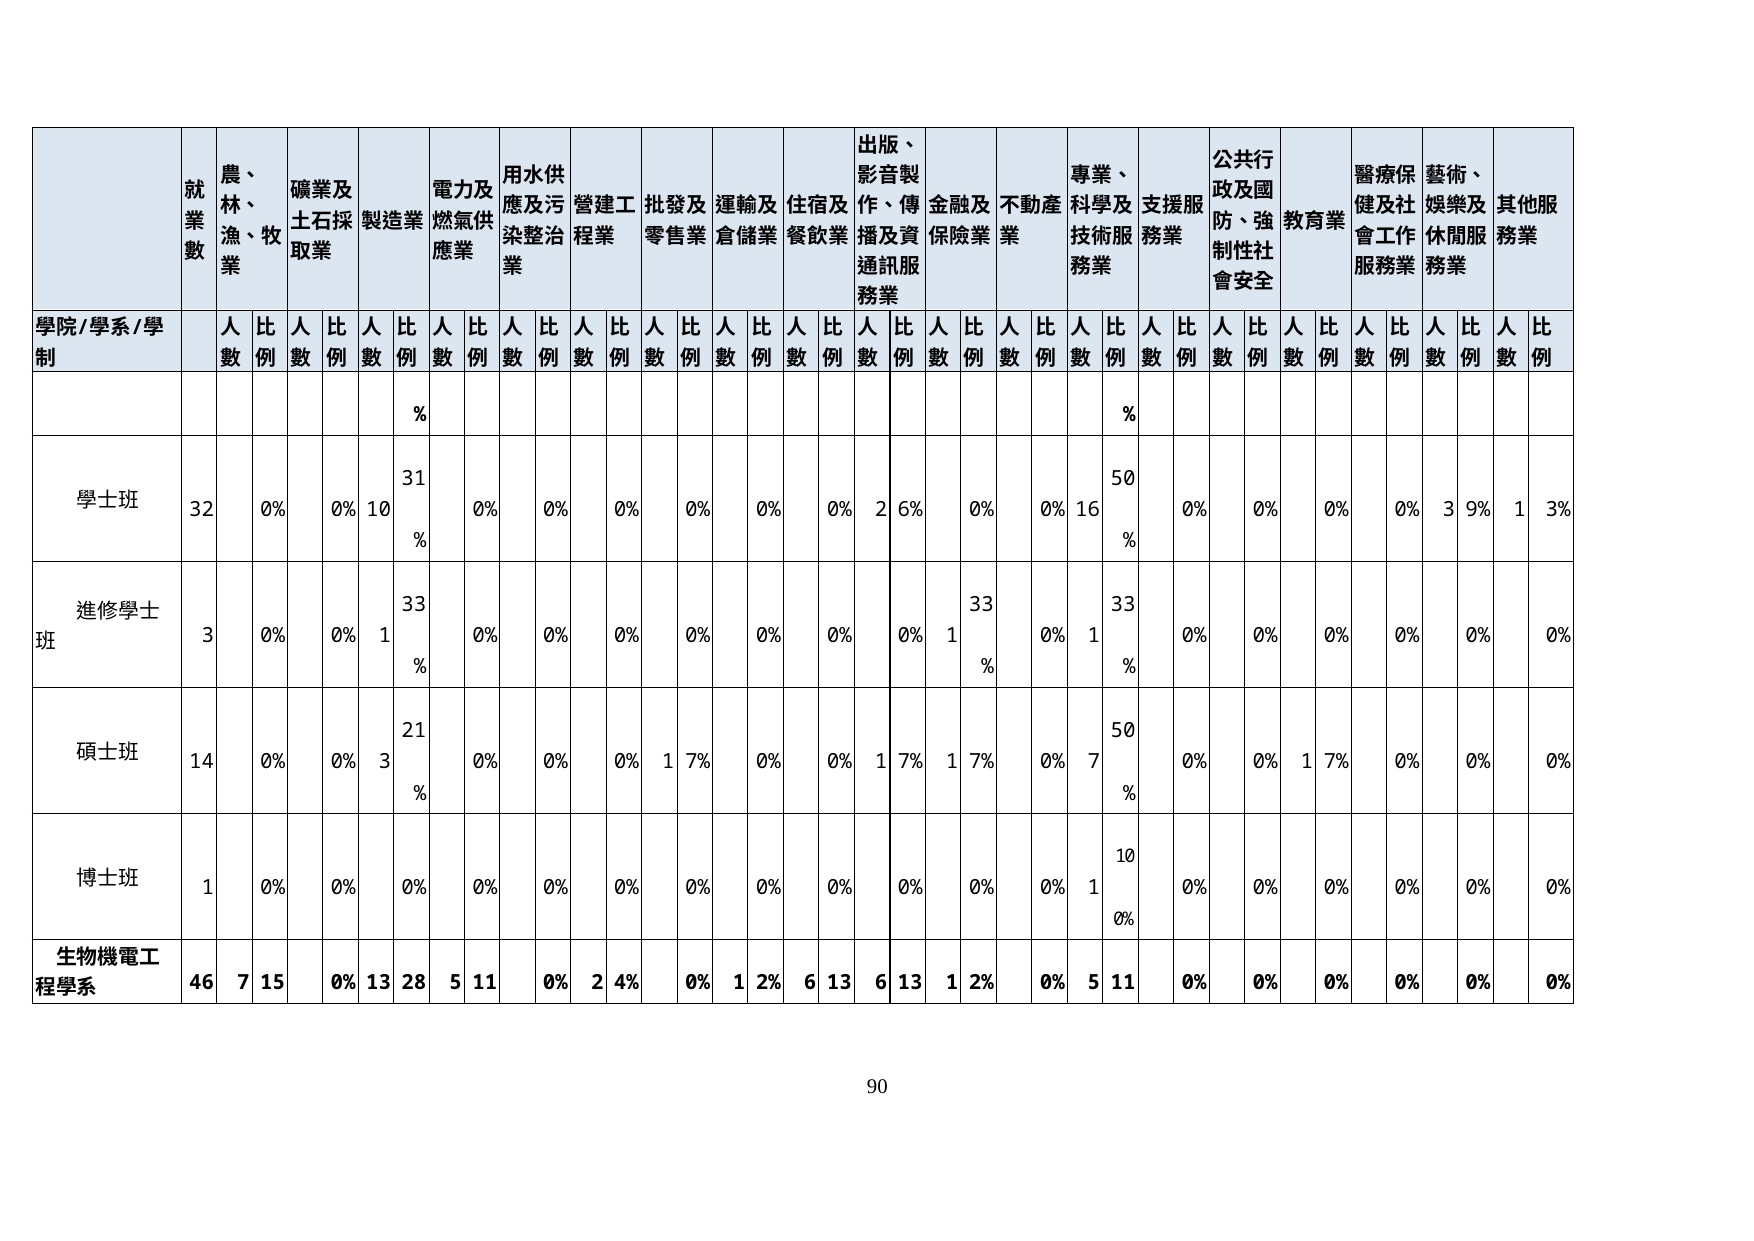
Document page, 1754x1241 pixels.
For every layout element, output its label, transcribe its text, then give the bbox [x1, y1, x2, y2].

table_header 礦業及土石採取業 [288, 128, 358, 309]
table_cell [1423, 562, 1457, 687]
table_cell 博士班 [33, 814, 181, 939]
table_cell 0% [536, 562, 570, 687]
table_cell 0% [1174, 688, 1209, 813]
table_cell 比例 [678, 311, 712, 371]
table_cell [713, 372, 747, 435]
table_cell 7 [1068, 688, 1102, 813]
table_cell [288, 688, 322, 813]
table_cell 2 [855, 436, 889, 561]
table_cell 0% [891, 814, 925, 939]
table_cell 1 [1281, 688, 1315, 813]
table_cell 0% [748, 688, 783, 813]
table_cell [359, 372, 393, 435]
table_header 電力及燃氣供應業 [430, 128, 499, 309]
table_cell 0% [678, 436, 712, 561]
table_cell [784, 688, 818, 813]
table_cell 0% [1529, 814, 1573, 939]
table_cell 0% [1387, 562, 1422, 687]
table_cell 1 [359, 562, 393, 687]
table_cell 0% [1316, 436, 1351, 561]
table_cell 0% [1458, 940, 1493, 1002]
table_cell [288, 814, 322, 939]
table_cell [217, 436, 252, 561]
table_cell 人數 [1139, 311, 1173, 371]
table_cell 0% [1245, 940, 1280, 1002]
table_header 不動產業 [997, 128, 1067, 309]
table_cell 100% [1103, 814, 1138, 939]
table_cell 0% [465, 562, 499, 687]
table_cell 0% [1529, 688, 1573, 813]
table_cell 0% [678, 940, 712, 1002]
table_cell [1281, 940, 1315, 1002]
table_cell [997, 436, 1031, 561]
table_cell [1210, 940, 1244, 1002]
table_header 農、林、漁、牧業 [217, 128, 287, 309]
table_cell [997, 940, 1031, 1002]
table_cell 人數 [571, 311, 606, 371]
table_cell 0% [323, 940, 358, 1002]
table_cell 人數 [784, 311, 818, 371]
table_header 運輸及倉儲業 [713, 128, 783, 309]
table_cell [1494, 688, 1528, 813]
table_cell [1139, 372, 1173, 435]
table_cell 6 [855, 940, 889, 1002]
table_cell 2 [571, 940, 606, 1002]
table_cell [182, 372, 216, 435]
table_cell [430, 436, 464, 561]
table_cell [713, 688, 747, 813]
table_cell 0% [891, 562, 925, 687]
table_cell [217, 562, 252, 687]
table_cell [1352, 940, 1386, 1002]
table_header 其他服務業 [1494, 128, 1573, 309]
table_cell [926, 814, 960, 939]
table_cell [571, 562, 606, 687]
table_cell [855, 372, 889, 435]
table_cell [1281, 436, 1315, 561]
table_cell 50% [1103, 688, 1138, 813]
table_cell 0% [1387, 814, 1422, 939]
table_cell 0% [1245, 562, 1280, 687]
table_cell 0% [1032, 562, 1067, 687]
table_cell 0% [1387, 688, 1422, 813]
table_cell 0% [1529, 940, 1573, 1002]
table_cell 0% [536, 688, 570, 813]
table_header 專業、科學及技術服務業 [1068, 128, 1138, 309]
table_cell [1210, 436, 1244, 561]
table_cell 人數 [1423, 311, 1457, 371]
table_cell [1494, 940, 1528, 1002]
table_cell 人數 [997, 311, 1031, 371]
table_cell 人數 [500, 311, 535, 371]
table_cell [1032, 372, 1067, 435]
table_cell 比例 [253, 311, 287, 371]
table_cell 32 [182, 436, 216, 561]
table_cell 0% [465, 814, 499, 939]
table_cell [288, 940, 322, 1002]
table_cell [217, 372, 252, 435]
table_cell 比例 [1529, 311, 1573, 371]
table_cell 0% [748, 436, 783, 561]
table_cell 比例 [1174, 311, 1209, 371]
table_cell 比例 [1245, 311, 1280, 371]
table_cell [430, 814, 464, 939]
table_cell 0% [819, 814, 854, 939]
table_cell 13 [891, 940, 925, 1002]
table_cell 0% [819, 436, 854, 561]
table_cell [288, 436, 322, 561]
table_cell 0% [536, 436, 570, 561]
table_cell 學院/學系/學制 [33, 311, 181, 371]
table_cell 13 [359, 940, 393, 1002]
table_cell [1529, 372, 1573, 435]
table_cell 比例 [961, 311, 996, 371]
table_cell 0% [465, 436, 499, 561]
table_cell 46 [182, 940, 216, 1002]
table_header 藝術、娛樂及休閒服務業 [1423, 128, 1493, 309]
table_cell [1494, 372, 1528, 435]
table_cell [500, 372, 535, 435]
table_cell [253, 372, 287, 435]
table_cell 0% [748, 562, 783, 687]
table_cell [1139, 688, 1173, 813]
table_cell 33% [961, 562, 996, 687]
table_cell 0% [394, 814, 429, 939]
table_cell [678, 372, 712, 435]
table_cell [1245, 372, 1280, 435]
table_cell 0% [253, 814, 287, 939]
table_cell [1387, 372, 1422, 435]
table_cell 人數 [713, 311, 747, 371]
table_cell 3 [359, 688, 393, 813]
table_cell [1174, 372, 1209, 435]
table_cell [1139, 562, 1173, 687]
table_cell 0% [323, 436, 358, 561]
table_cell 3 [182, 562, 216, 687]
table_cell 0% [1032, 940, 1067, 1002]
table_cell 0% [678, 562, 712, 687]
table_cell 人數 [926, 311, 960, 371]
table_cell 0% [1174, 814, 1209, 939]
table_cell [926, 372, 960, 435]
table_cell 人數 [1068, 311, 1102, 371]
table_cell [1139, 436, 1173, 561]
table_cell [642, 814, 677, 939]
table_cell 0% [536, 814, 570, 939]
table_cell [1316, 372, 1351, 435]
table_cell 1 [1068, 814, 1102, 939]
table_cell 1 [926, 940, 960, 1002]
table_cell 0% [323, 688, 358, 813]
table_cell 1 [855, 688, 889, 813]
table_cell [642, 940, 677, 1002]
table_cell [571, 436, 606, 561]
table_cell 7% [1316, 688, 1351, 813]
table_cell [500, 814, 535, 939]
table_cell 0% [1458, 562, 1493, 687]
table_cell 7% [891, 688, 925, 813]
table_cell 6 [784, 940, 818, 1002]
table_header 公共行政及國防、強制性社會安全 [1210, 128, 1280, 309]
table_cell 50% [1103, 436, 1138, 561]
table_cell 28 [394, 940, 429, 1002]
table_cell [1281, 562, 1315, 687]
table_cell [500, 688, 535, 813]
table_cell 5 [1068, 940, 1102, 1002]
table_cell [1281, 814, 1315, 939]
table_cell 0% [1387, 940, 1422, 1002]
table_cell 0% [1032, 436, 1067, 561]
table_cell 進修學士班 [33, 562, 181, 687]
table_cell 0% [607, 436, 641, 561]
table_cell 0% [323, 562, 358, 687]
table_cell 0% [1174, 562, 1209, 687]
table_cell [891, 372, 925, 435]
table_cell 1 [926, 562, 960, 687]
table_cell 人數 [1281, 311, 1315, 371]
table_cell 33% [1103, 562, 1138, 687]
table_cell % [394, 372, 429, 435]
table_cell 0% [1174, 940, 1209, 1002]
table_cell [642, 372, 677, 435]
table_cell [1210, 562, 1244, 687]
table_cell 1 [1068, 562, 1102, 687]
table_cell 0% [1458, 688, 1493, 813]
table_cell [997, 562, 1031, 687]
table_header 住宿及餐飲業 [784, 128, 854, 309]
table_header 營建工程業 [571, 128, 641, 309]
table_cell 16 [1068, 436, 1102, 561]
table_cell 3% [1529, 436, 1573, 561]
table_cell 比例 [1387, 311, 1422, 371]
table_cell [784, 814, 818, 939]
table_cell 0% [1316, 940, 1351, 1002]
table_cell 11 [465, 940, 499, 1002]
table_cell [926, 436, 960, 561]
table_cell [500, 940, 535, 1002]
table_cell 0% [1387, 436, 1422, 561]
table_cell 10 [359, 436, 393, 561]
table_cell 21% [394, 688, 429, 813]
table_cell 0% [1529, 562, 1573, 687]
table_cell [997, 372, 1031, 435]
table_cell [1139, 940, 1173, 1002]
table_cell [1068, 372, 1102, 435]
table_cell [855, 562, 889, 687]
table_cell 人數 [430, 311, 464, 371]
table_cell 4% [607, 940, 641, 1002]
table_cell [217, 814, 252, 939]
table_cell [713, 562, 747, 687]
table_cell [1352, 372, 1386, 435]
table_cell 比例 [394, 311, 429, 371]
table_cell 0% [748, 814, 783, 939]
table_cell [288, 372, 322, 435]
table_cell 1 [182, 814, 216, 939]
table_cell 6% [891, 436, 925, 561]
table_cell 人數 [855, 311, 889, 371]
table_cell 1 [642, 688, 677, 813]
table_cell 0% [1032, 814, 1067, 939]
table_cell [642, 562, 677, 687]
table_cell [288, 562, 322, 687]
table_cell 0% [253, 436, 287, 561]
table_cell 人數 [1210, 311, 1244, 371]
table_cell 31% [394, 436, 429, 561]
table_cell 2% [961, 940, 996, 1002]
table_cell [1458, 372, 1493, 435]
table_cell 學士班 [33, 436, 181, 561]
table_cell [500, 562, 535, 687]
table_cell 0% [536, 940, 570, 1002]
table_cell 人數 [1494, 311, 1528, 371]
table_header 支援服務業 [1139, 128, 1209, 309]
table_cell [607, 372, 641, 435]
table_cell [784, 372, 818, 435]
table_cell [323, 372, 358, 435]
table_cell [217, 688, 252, 813]
table_header 金融及保險業 [926, 128, 996, 309]
table_cell 0% [1316, 814, 1351, 939]
table_cell [961, 372, 996, 435]
table_cell [1423, 372, 1457, 435]
table_cell [536, 372, 570, 435]
table_cell [1139, 814, 1173, 939]
table_cell [571, 814, 606, 939]
table_cell [430, 688, 464, 813]
table_cell [1210, 688, 1244, 813]
table_cell [571, 372, 606, 435]
table_cell 比例 [1316, 311, 1351, 371]
table_cell 14 [182, 688, 216, 813]
table_cell 0% [323, 814, 358, 939]
table_cell 生物機電工程學系 [33, 940, 181, 1002]
table_cell 0% [607, 562, 641, 687]
table_cell 0% [961, 436, 996, 561]
table_cell [997, 814, 1031, 939]
table_cell 碩士班 [33, 688, 181, 813]
table_cell [819, 372, 854, 435]
table_cell [784, 436, 818, 561]
table_cell [359, 814, 393, 939]
table_cell 0% [607, 814, 641, 939]
table_cell 0% [819, 688, 854, 813]
table_header 教育業 [1281, 128, 1351, 309]
table_cell [1210, 372, 1244, 435]
table_cell [1210, 814, 1244, 939]
table_cell 1 [926, 688, 960, 813]
table_cell 0% [1245, 688, 1280, 813]
table_cell 比例 [748, 311, 783, 371]
table_cell 1 [1494, 436, 1528, 561]
table_cell [430, 372, 464, 435]
table_cell [642, 436, 677, 561]
table_cell 人數 [217, 311, 252, 371]
table_cell [182, 311, 216, 371]
table_cell 9% [1458, 436, 1493, 561]
table_cell [1423, 814, 1457, 939]
table_header 用水供應及污染整治業 [500, 128, 570, 309]
table_cell [571, 688, 606, 813]
table_cell 15 [253, 940, 287, 1002]
table_header 就業數 [182, 128, 216, 309]
table_cell [1352, 688, 1386, 813]
table_cell 0% [253, 688, 287, 813]
table_cell 0% [1316, 562, 1351, 687]
table_header [33, 128, 181, 309]
table_cell 比例 [1032, 311, 1067, 371]
table_cell 0% [1245, 436, 1280, 561]
table_cell 比例 [607, 311, 641, 371]
table_cell [1281, 372, 1315, 435]
table_header 批發及零售業 [642, 128, 712, 309]
table_cell 人數 [359, 311, 393, 371]
table_cell 0% [1032, 688, 1067, 813]
table_cell [1423, 940, 1457, 1002]
table_cell [713, 814, 747, 939]
table_cell 7 [217, 940, 252, 1002]
table_cell 3 [1423, 436, 1457, 561]
table_header 製造業 [359, 128, 429, 309]
table_cell [1494, 562, 1528, 687]
table_cell 比例 [891, 311, 925, 371]
table_cell [1494, 814, 1528, 939]
table_cell 0% [819, 562, 854, 687]
table_cell [748, 372, 783, 435]
table_cell 0% [1245, 814, 1280, 939]
table_cell 2% [748, 940, 783, 1002]
table_cell 7% [961, 688, 996, 813]
table_cell 0% [1458, 814, 1493, 939]
table_header 出版、影音製作、傳播及資通訊服務業 [855, 128, 925, 309]
table_cell 0% [678, 814, 712, 939]
table_cell [1423, 688, 1457, 813]
table_cell [465, 372, 499, 435]
table_cell 0% [961, 814, 996, 939]
table_cell [713, 436, 747, 561]
table_cell 人數 [288, 311, 322, 371]
table_cell 0% [607, 688, 641, 813]
table_cell 0% [465, 688, 499, 813]
table_cell 比例 [536, 311, 570, 371]
table_cell [855, 814, 889, 939]
table_cell 11 [1103, 940, 1138, 1002]
table_cell 比例 [323, 311, 358, 371]
table_cell [1352, 562, 1386, 687]
table_cell % [1103, 372, 1138, 435]
table_cell 比例 [1458, 311, 1493, 371]
table_cell 比例 [819, 311, 854, 371]
table_cell 0% [1174, 436, 1209, 561]
table_cell [1352, 436, 1386, 561]
table_cell [500, 436, 535, 561]
table_cell [997, 688, 1031, 813]
table_cell 人數 [642, 311, 677, 371]
table_cell 33% [394, 562, 429, 687]
table_cell [33, 372, 181, 435]
table_cell 比例 [1103, 311, 1138, 371]
table_cell [1352, 814, 1386, 939]
table_header 醫療保健及社會工作服務業 [1352, 128, 1422, 309]
table_cell 比例 [465, 311, 499, 371]
table_cell 0% [253, 562, 287, 687]
table_cell 1 [713, 940, 747, 1002]
table_cell 13 [819, 940, 854, 1002]
table_cell 5 [430, 940, 464, 1002]
table_cell [430, 562, 464, 687]
table_cell 人數 [1352, 311, 1386, 371]
table_cell [784, 562, 818, 687]
table_cell 7% [678, 688, 712, 813]
